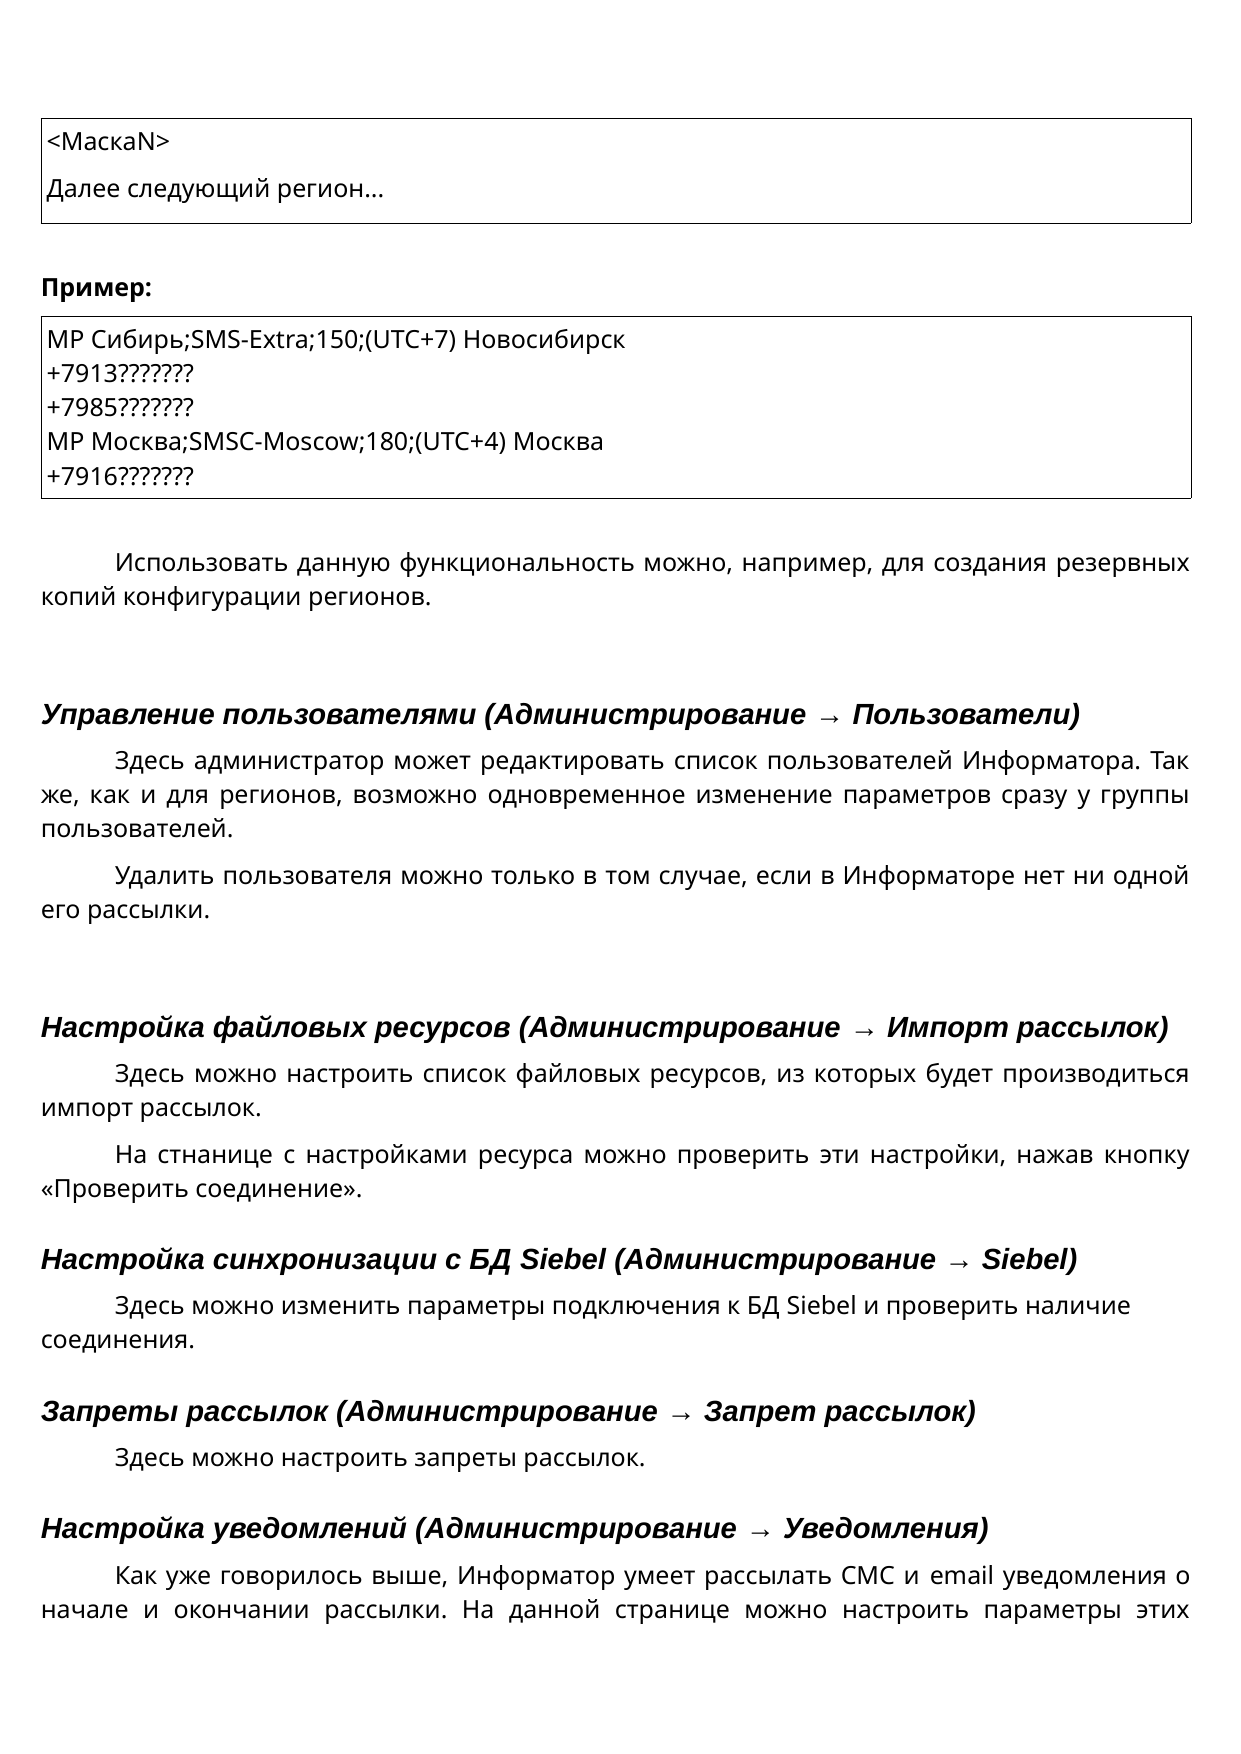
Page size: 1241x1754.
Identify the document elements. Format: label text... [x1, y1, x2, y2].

text Удалить пользователя можно только в том случае, если в Информаторе нет ни одной его рассылки. [41, 857, 1191, 926]
text Здесь можно изменить параметры подключения к БД Siebel и проверить наличие соединения. [41, 1288, 1191, 1356]
subtitle Настройка файловых ресурсов (Администрирование → Импорт рассылок) [41, 1010, 1191, 1043]
text На стнанице с настройками ресурса можно проверить эти настройки, нажав кнопку «Проверить соединение». [41, 1136, 1191, 1204]
subtitle Управление пользователями (Администрирование → Пользователи) [41, 697, 1191, 730]
text Использовать данную функциональность можно, например, для создания резервных копий конфигурации регионов. [41, 544, 1191, 613]
subtitle Настройка уведомлений (Администрирование → Уведомления) [41, 1511, 1191, 1545]
text Здесь можно настроить запреты рассылок. [41, 1440, 1191, 1474]
subtitle Запреты рассылок (Администрирование → Запрет рассылок) [41, 1394, 1191, 1427]
subtitle Настройка синхронизации с БД Siebel (Администрирование → Siebel) [41, 1242, 1191, 1276]
table_header <МаскаN> Далее следующий регион... [42, 119, 1191, 223]
text Как уже говорилось выше, Информатор умеет рассылать СМС и email уведомления о начале и окончании рассылки. На данной странице можно настроить параметры этих [41, 1557, 1191, 1625]
text Здесь можно настроить список файловых ресурсов, из которых будет производиться импорт рассылок. [41, 1056, 1191, 1124]
table_header МР Сибирь;SMS-Extra;150;(UTC+7) Новосибирск +7913??????? +7985??????? МР Москва;SMSC-Moscow;180;(UTC+4) Москва +7916??????? [42, 317, 1191, 498]
text Здесь администратор может редактировать список пользователей Информатора. Так же, как и для регионов, возможно одновременное изменение параметров сразу у группы пользователей. [41, 743, 1191, 845]
text Пример: [41, 269, 1191, 303]
